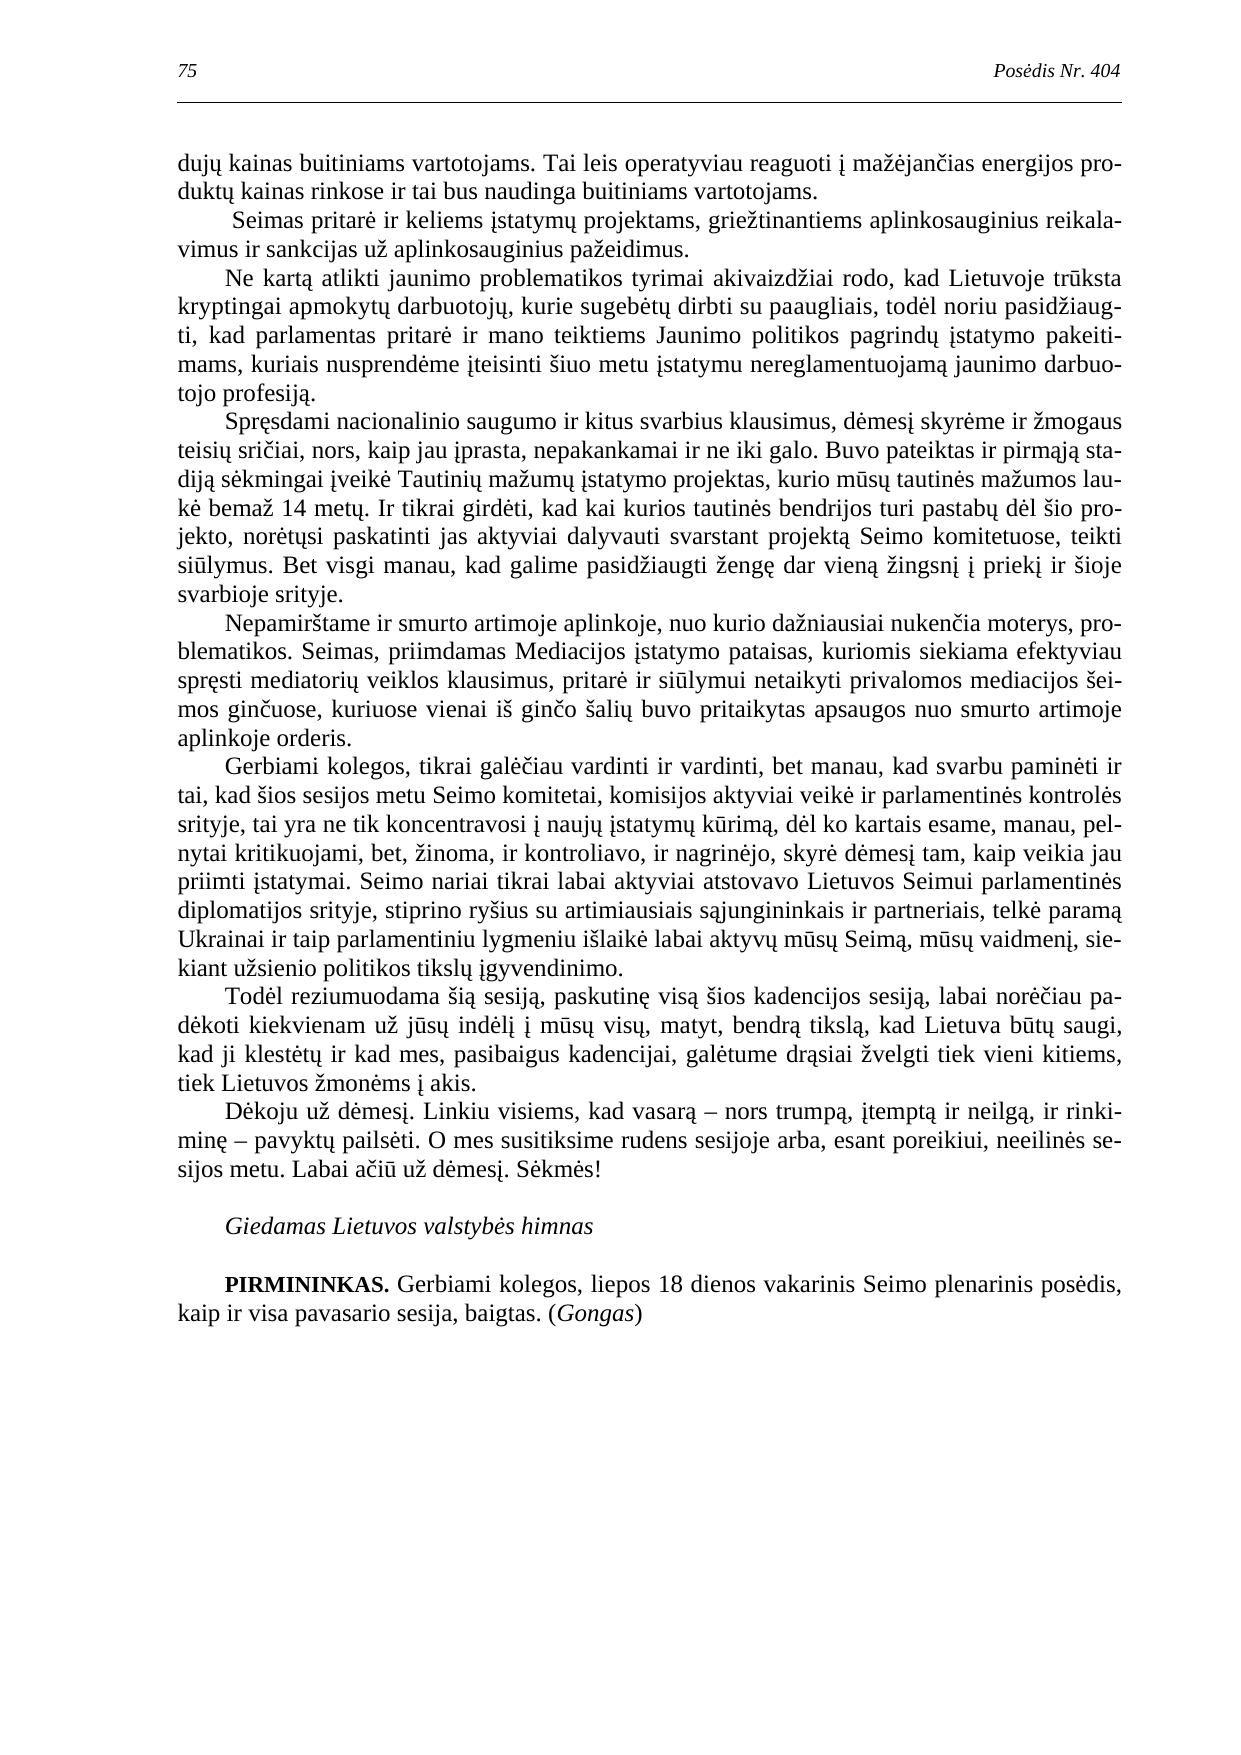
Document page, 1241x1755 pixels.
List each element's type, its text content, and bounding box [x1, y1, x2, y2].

text Gie­da­mas Lie­tu­vos vals­ty­bės him­nas [177, 1211, 1122, 1240]
text Spręs­da­mi na­cio­na­li­nio sau­gu­mo ir ki­tus svar­bius klau­si­mus, dė­me­sį sky­rė­me ir žmo­gaus tei­sių sri­čiai, nors, kaip jau įpras­ta, ne­pa­kan­ka­mai ir ne iki ga­lo. Bu­vo pa­teik­tas ir pir­mą­ją sta­di­ją sėk­min­gai įvei­kė Tau­ti­nių ma­žu­mų įsta­ty­mo pro­jek­tas, ku­rio mū­sų tau­ti­nės ma­žu­mos lau­kė be­maž 14 me­tų. Ir tik­rai gir­dė­ti, kad kai ku­rios tau­ti­nės ben­dri­jos tu­ri pa­sta­bų dėl šio pro­jek­to, no­rė­tų­si pa­ska­tin­ti jas ak­ty­viai da­ly­vau­ti svars­tant pro­jek­tą Sei­mo ko­mi­te­tuo­se, teik­ti siū­ly­mus. Bet vis­gi ma­nau, kad ga­li­me pa­si­džiaug­ti žen­gę dar vie­ną žings­nį į prie­kį ir šio­je svar­bio­je sri­ty­je. [177, 406, 1122, 608]
text Sei­mas pri­ta­rė ir ke­liems įsta­ty­mų pro­jek­tams, griež­ti­nan­tiems ap­lin­ko­sau­gi­nius rei­ka­la­vi­mus ir sank­ci­jas už ap­lin­ko­sau­gi­nius pa­žei­di­mus. [177, 205, 1122, 263]
text Dė­ko­ju už dė­me­sį. Lin­kiu vi­siems, kad va­sa­rą – nors trum­pą, įtemp­tą ir ne­il­gą, ir rin­ki­mi­nę – pa­vyk­tų pail­sė­ti. O mes su­si­tik­si­me ru­dens se­si­jo­je ar­ba, esant po­rei­kiui, ne­ei­li­nės se­si­jos me­tu. La­bai ačiū už dė­me­sį. Sėk­mės! [177, 1096, 1122, 1183]
text Ne kar­tą at­lik­ti jau­ni­mo pro­ble­ma­ti­kos ty­ri­mai aki­vaiz­džiai ro­do, kad Lie­tu­vo­je trūks­ta kryp­tin­gai ap­mo­ky­tų dar­buo­to­jų, ku­rie su­ge­bė­tų dirb­ti su pa­aug­liais, to­dėl no­riu pa­si­džiaug­ti, kad par­la­men­tas pri­ta­rė ir ma­no teik­tiems Jau­ni­mo po­li­ti­kos pa­grin­dų įsta­ty­mo pa­kei­ti­mams, ku­riais nu­spren­dė­me įtei­sin­ti šiuo me­tu įsta­ty­mu ne­reg­la­men­tuo­ja­mą jau­ni­mo dar­buo­to­jo pro­fe­si­ją. [177, 263, 1122, 406]
text Ne­pa­mirš­ta­me ir smur­to ar­ti­mo­je ap­lin­ko­je, nuo ku­rio daž­niau­siai nu­ken­čia mo­te­rys, pro­ble­ma­ti­kos. Sei­mas, pri­im­da­mas Me­dia­ci­jos įsta­ty­mo pa­tai­sas, ku­rio­mis sie­kia­ma efek­ty­viau spręs­ti me­dia­to­rių veik­los klau­si­mus, pri­ta­rė ir siū­ly­mui ne­tai­ky­ti pri­va­lo­mos me­dia­ci­jos šei­mos gin­čuo­se, ku­riuo­se vie­nai iš gin­čo ša­lių bu­vo pri­tai­ky­tas ap­sau­gos nuo smur­to ar­ti­mo­je ap­lin­ko­je or­de­ris. [177, 608, 1122, 751]
text To­dėl re­ziu­muo­da­ma šią se­si­ją, pas­ku­ti­nę vi­są šios ka­den­ci­jos se­si­ją, la­bai no­rė­čiau pa­dė­ko­ti kiek­vie­nam už jū­sų in­dė­lį į mū­sų vi­sų, ma­tyt, ben­drą tiks­lą, kad Lie­tu­va bū­tų sau­gi, kad ji kles­tė­tų ir kad mes, pa­si­bai­gus ka­den­ci­jai, ga­lė­tu­me drą­siai žvelg­ti tiek vie­ni ki­tiems, tiek Lie­tu­vos žmo­nėms į akis. [177, 981, 1122, 1096]
text PIRMININKAS. Ger­bia­mi ko­le­gos, lie­pos 18 die­nos va­ka­ri­nis Sei­mo ple­na­ri­nis po­sė­dis, kaip ir vi­sa pa­va­sa­rio se­si­ja, baig­tas. (Gon­gas) [177, 1269, 1122, 1326]
text Ger­bia­mi ko­le­gos, tik­rai ga­lė­čiau var­din­ti ir var­din­ti, bet ma­nau, kad svar­bu pa­mi­nė­ti ir tai, kad šios se­si­jos me­tu Sei­mo ko­mi­te­tai, ko­mi­si­jos ak­ty­viai vei­kė ir par­la­men­ti­nės kon­tro­lės sri­ty­je, tai yra ne tik kon­cen­tra­vo­si į nau­jų įsta­ty­mų kū­ri­mą, dėl ko kar­tais esa­me, ma­nau, pel­ny­tai kri­ti­kuo­ja­mi, bet, ži­no­ma, ir kon­tro­lia­vo, ir nag­ri­nė­jo, sky­rė dė­me­sį tam, kaip vei­kia jau pri­im­ti įsta­ty­mai. Sei­mo na­riai tik­rai la­bai ak­ty­viai at­sto­va­vo Lie­tu­vos Sei­mui par­la­men­ti­nės di­plo­ma­ti­jos sri­ty­je, stip­ri­no ry­šius su ar­ti­miau­siais są­jun­gi­nin­kais ir part­ne­riais, tel­kė pa­ra­mą Uk­rai­nai ir taip par­la­men­ti­niu lyg­me­niu iš­lai­kė la­bai ak­ty­vų mū­sų Sei­mą, mū­sų vaid­me­nį, sie­kiant už­sie­nio po­li­ti­kos tiks­lų įgy­ven­di­ni­mo. [177, 751, 1122, 981]
text du­jų kai­nas bui­ti­niams var­to­to­jams. Tai leis ope­ra­ty­viau re­a­guo­ti į ma­žė­jan­čias ener­gi­jos pro­duk­tų kai­nas rin­ko­se ir tai bus nau­din­ga bui­ti­niams var­to­to­jams. [177, 148, 1122, 205]
